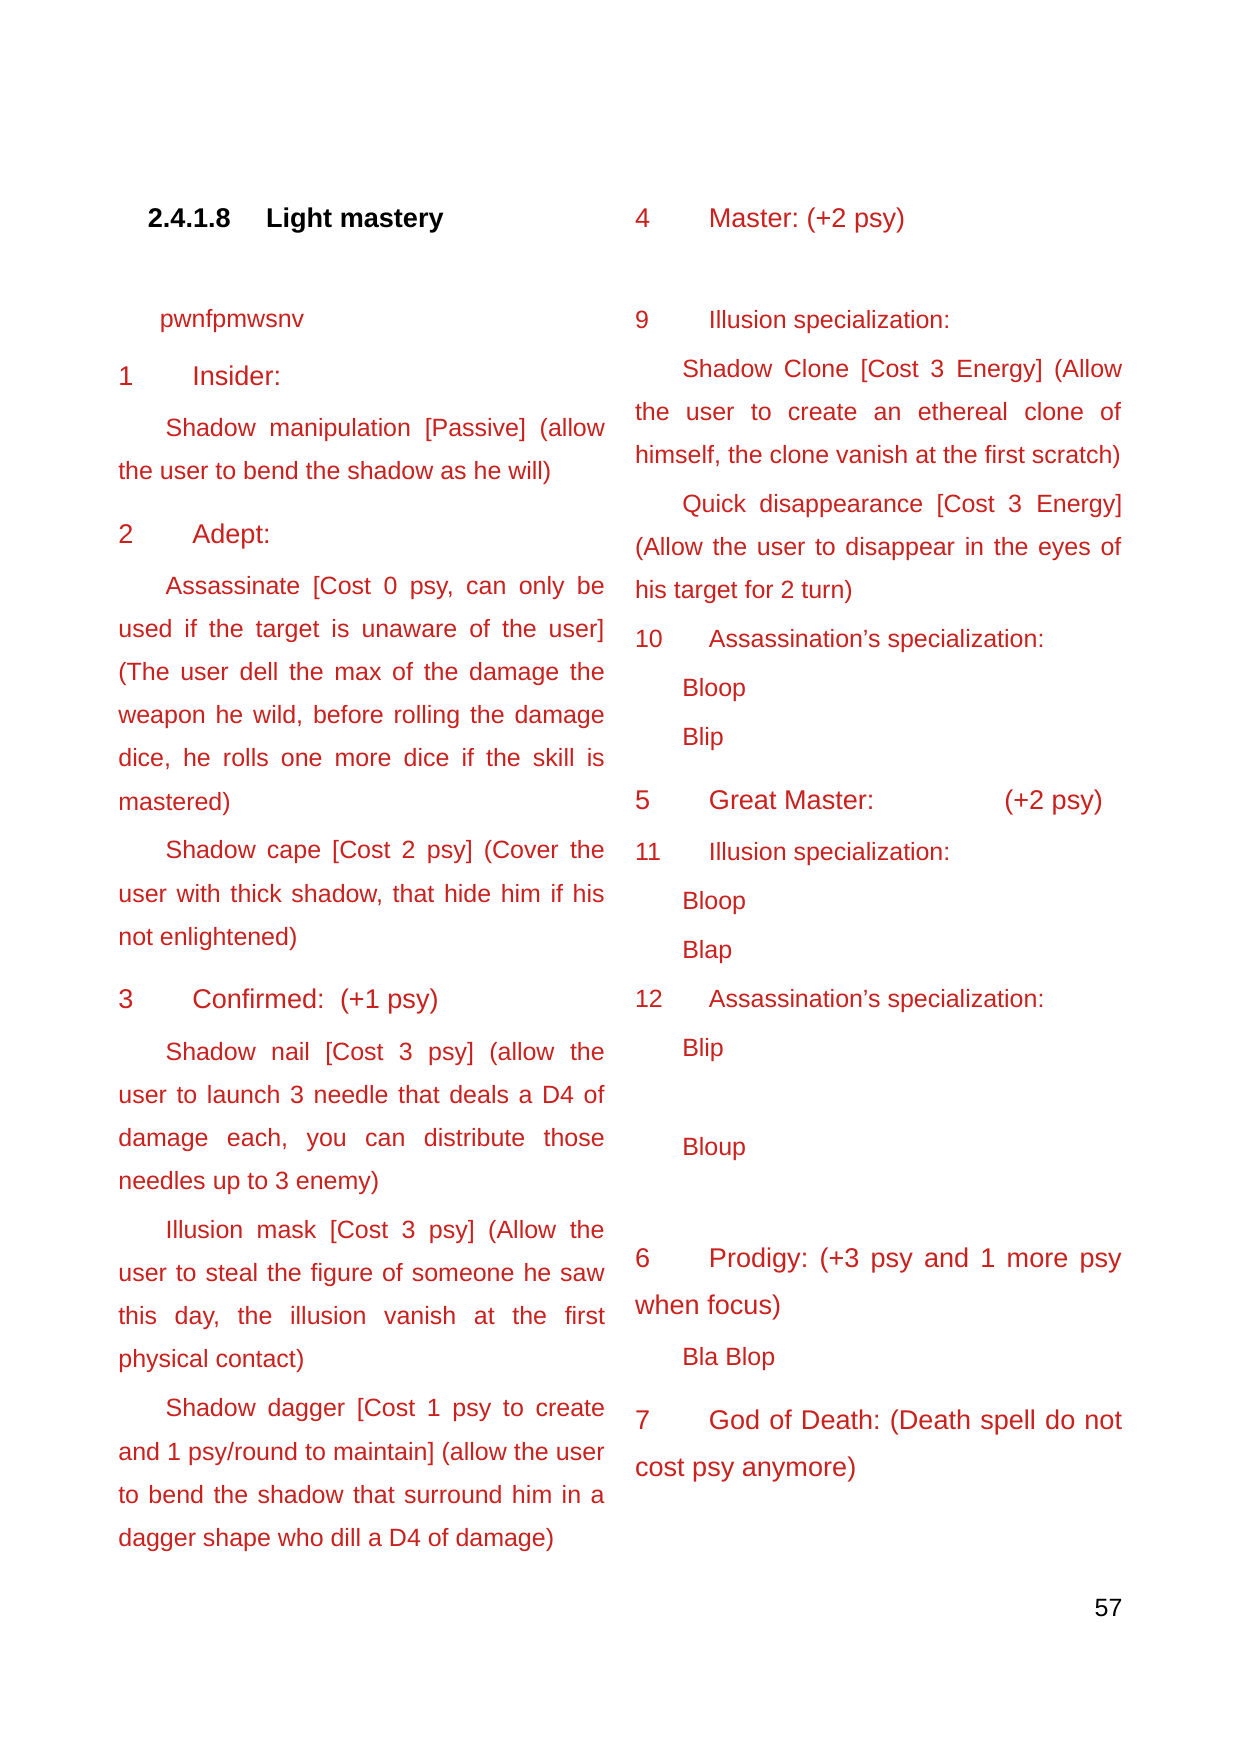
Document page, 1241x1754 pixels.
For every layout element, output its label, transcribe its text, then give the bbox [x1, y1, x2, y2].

subtitle Master: (+2 psy) [635, 202, 1122, 234]
text Bloop [635, 886, 1122, 915]
text Shadow Clone [Cost 3 Energy] (Allow the user to create an ethereal clone of himself, the clone vanish at the first scratch) [635, 354, 1122, 469]
text Blip [635, 722, 1122, 751]
text Illusion mask [Cost 3 psy] (Allow the user to steal the figure of someone he saw this day, the illusion vanish at the first physical contact) [118, 1215, 605, 1373]
subtitle Insider: [118, 360, 605, 391]
text Shadow nail [Cost 3 psy] (allow the user to launch 3 needle that deals a D4 of damage each, you can distribute those needles up to 3 enemy) [118, 1036, 605, 1194]
text Quick disappearance [Cost 3 Energy] (Allow the user to disappear in the eyes of his target for 2 turn) [635, 489, 1122, 604]
subtitle God of Death: (Death spell do not cost psy anymore) [635, 1404, 1122, 1482]
list Illusion specialization: [635, 304, 1122, 333]
subtitle Confirmed: (+1 psy) [118, 983, 605, 1014]
text Bla Blop [635, 1342, 1122, 1371]
text Bloup [635, 1131, 1122, 1160]
text Shadow manipulation [Passive] (allow the user to bend the shadow as he will) [118, 413, 605, 485]
subtitle Adept: [118, 518, 605, 549]
list Assassination’s specialization: [635, 984, 1122, 1013]
text Bloop [635, 673, 1122, 702]
subtitle Light mastery [118, 202, 605, 234]
text Blip [635, 1033, 1122, 1062]
list Illusion specialization: [635, 837, 1122, 866]
text Shadow cape [Cost 2 psy] (Cover the user with thick shadow, that hide him if his not enlightened) [118, 836, 605, 951]
list Assassination’s specialization: [635, 624, 1122, 653]
text Assassinate [Cost 0 psy, can only be used if the target is unaware of the user] (The user dell the max of the damage the weapon he wild, before rolling the damage dice, he rolls one more dice if the skill is mastered) [118, 571, 605, 815]
subtitle Prodigy: (+3 psy and 1 more psy when focus) [635, 1242, 1122, 1320]
text pwnfpmwsnv [118, 304, 605, 333]
subtitle Great Master: (+2 psy) [635, 784, 1122, 815]
text Blap [635, 935, 1122, 964]
text Shadow dagger [Cost 1 psy to create and 1 psy/round to maintain] (allow the user to bend the shadow that surround him in a dagger shape who dill a D4 of damage) [118, 1393, 605, 1551]
